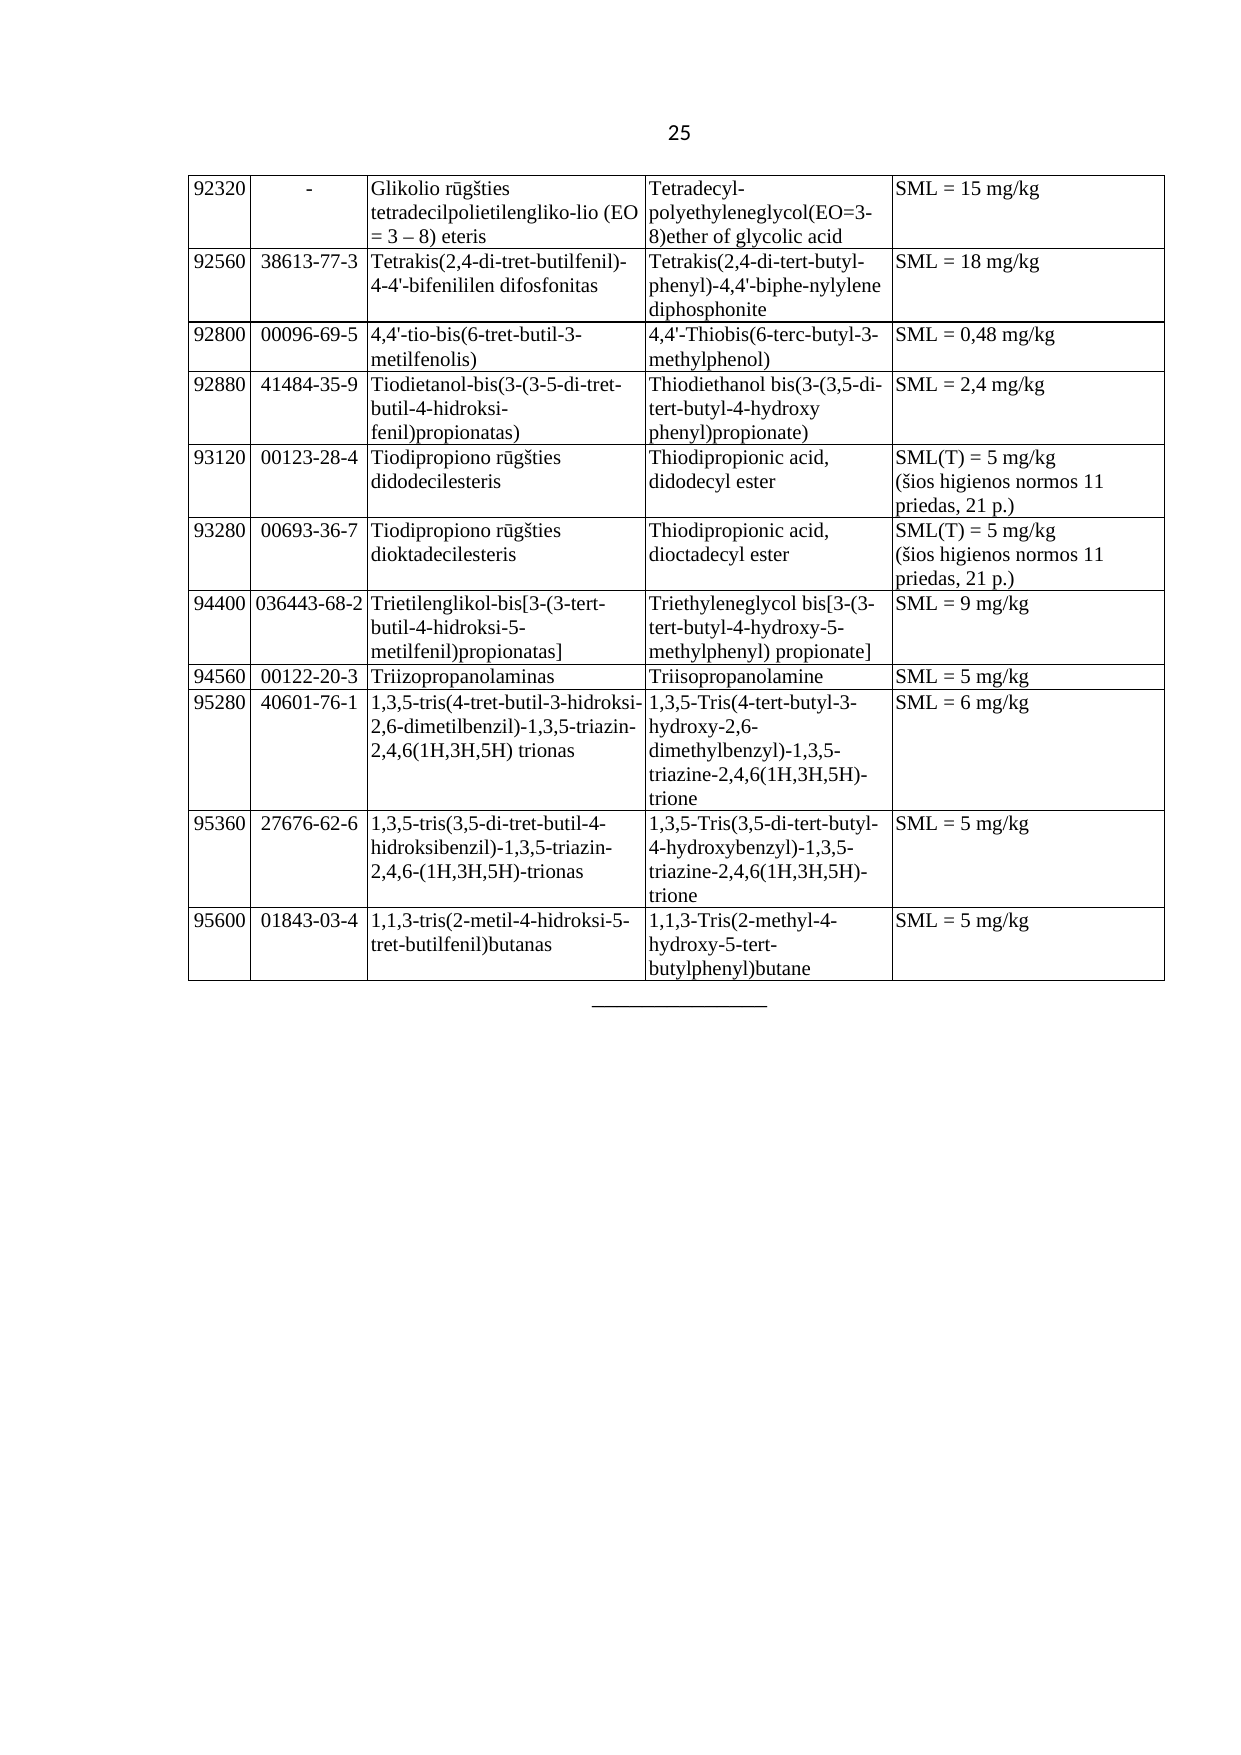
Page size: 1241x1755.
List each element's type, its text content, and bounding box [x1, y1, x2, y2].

table_cell 92560 [189, 249, 250, 321]
table_cell 94560 [189, 665, 250, 688]
table_cell 00096-69-5 [251, 323, 367, 371]
table_cell 4,4'-Thiobis(6-terc-butyl-3-methylphenol) [646, 323, 892, 371]
table_cell 1,3,5-Tris(4-tert-butyl-3-hydroxy-2,6-dimethylbenzyl)-1,3,5-triazine-2,4,6(1H,3H,5H)-trione [646, 690, 892, 810]
text ______________ [177, 981, 1181, 1010]
table_cell SML = 5 mg/kg [893, 811, 1164, 907]
table_cell 1,3,5-Tris(3,5-di-tert-butyl-4-hydroxybenzyl)-1,3,5-triazine-2,4,6(1H,3H,5H)-trione [646, 811, 892, 907]
table_cell SML = 6 mg/kg [893, 690, 1164, 810]
table_cell Tetrakis(2,4-di-tert-butyl-phenyl)-4,4'-biphe-nylylene diphosphonite [646, 249, 892, 321]
table_cell SML = 9 mg/kg [893, 591, 1164, 663]
table_cell 92880 [189, 372, 250, 444]
table_cell SML = 2,4 mg/kg [893, 372, 1164, 444]
table_cell 40601-76-1 [251, 690, 367, 810]
table_cell 01843-03-4 [251, 908, 367, 980]
table_cell 93120 [189, 445, 250, 517]
table_cell SML = 18 mg/kg [893, 249, 1164, 321]
table_cell 95600 [189, 908, 250, 980]
table_cell Triizopropanolaminas [368, 665, 645, 688]
table_cell 036443-68-2 [251, 591, 367, 663]
table_cell 1,3,5-tris(4-tret-butil-3-hidroksi-2,6-dimetilbenzil)-1,3,5-triazin-2,4,6(1H,3H,5H) trionas [368, 690, 645, 810]
table_cell 41484-35-9 [251, 372, 367, 444]
table_cell Thiodiethanol bis(3-(3,5-di-tert-butyl-4-hydroxy phenyl)propionate) [646, 372, 892, 444]
table_cell SML(T) = 5 mg/kg (šios higienos normos 11 priedas, 21 p.) [893, 518, 1164, 590]
table_cell Thiodipropionic acid, didodecyl ester [646, 445, 892, 517]
table_cell Triisopropanolamine [646, 665, 892, 688]
table_cell SML = 5 mg/kg [893, 908, 1164, 980]
table_cell - [251, 176, 367, 248]
table_cell Glikolio rūgšties tetradecilpolietilengliko-lio (EO = 3 – 8) eteris [368, 176, 645, 248]
table_cell Tiodipropiono rūgšties didodecilesteris [368, 445, 645, 517]
table_cell 93280 [189, 518, 250, 590]
table_cell Tetradecyl-polyethyleneglycol(EO=3-8)ether of glycolic acid [646, 176, 892, 248]
table_cell SML = 5 mg/kg [893, 665, 1164, 688]
table_cell 00693-36-7 [251, 518, 367, 590]
table_cell 00122-20-3 [251, 665, 367, 688]
table_cell 1,1,3-Tris(2-methyl-4-hydroxy-5-tert-butylphenyl)butane [646, 908, 892, 980]
table_cell Tetrakis(2,4-di-tret-butilfenil)-4-4'-bifenililen difosfonitas [368, 249, 645, 321]
table_cell SML = 15 mg/kg [893, 176, 1164, 248]
table_cell 1,3,5-tris(3,5-di-tret-butil-4-hidroksibenzil)-1,3,5-triazin-2,4,6-(1H,3H,5H)-trionas [368, 811, 645, 907]
table_cell 38613-77-3 [251, 249, 367, 321]
table_cell SML = 0,48 mg/kg [893, 323, 1164, 371]
table_cell Thiodipropionic acid, dioctadecyl ester [646, 518, 892, 590]
table_cell 92320 [189, 176, 250, 248]
table_cell SML(T) = 5 mg/kg (šios higienos normos 11 priedas, 21 p.) [893, 445, 1164, 517]
table_cell 92800 [189, 323, 250, 371]
table_cell 95280 [189, 690, 250, 810]
table_cell Tiodietanol-bis(3-(3-5-di-tret-butil-4-hidroksi-fenil)propionatas) [368, 372, 645, 444]
table_cell 27676-62-6 [251, 811, 367, 907]
table_cell 00123-28-4 [251, 445, 367, 517]
table_cell 1,1,3-tris(2-metil-4-hidroksi-5-tret-butilfenil)butanas [368, 908, 645, 980]
table_cell 4,4'-tio-bis(6-tret-butil-3-metilfenolis) [368, 323, 645, 371]
table_cell 94400 [189, 591, 250, 663]
table_cell 95360 [189, 811, 250, 907]
table_cell Tiodipropiono rūgšties dioktadecilesteris [368, 518, 645, 590]
